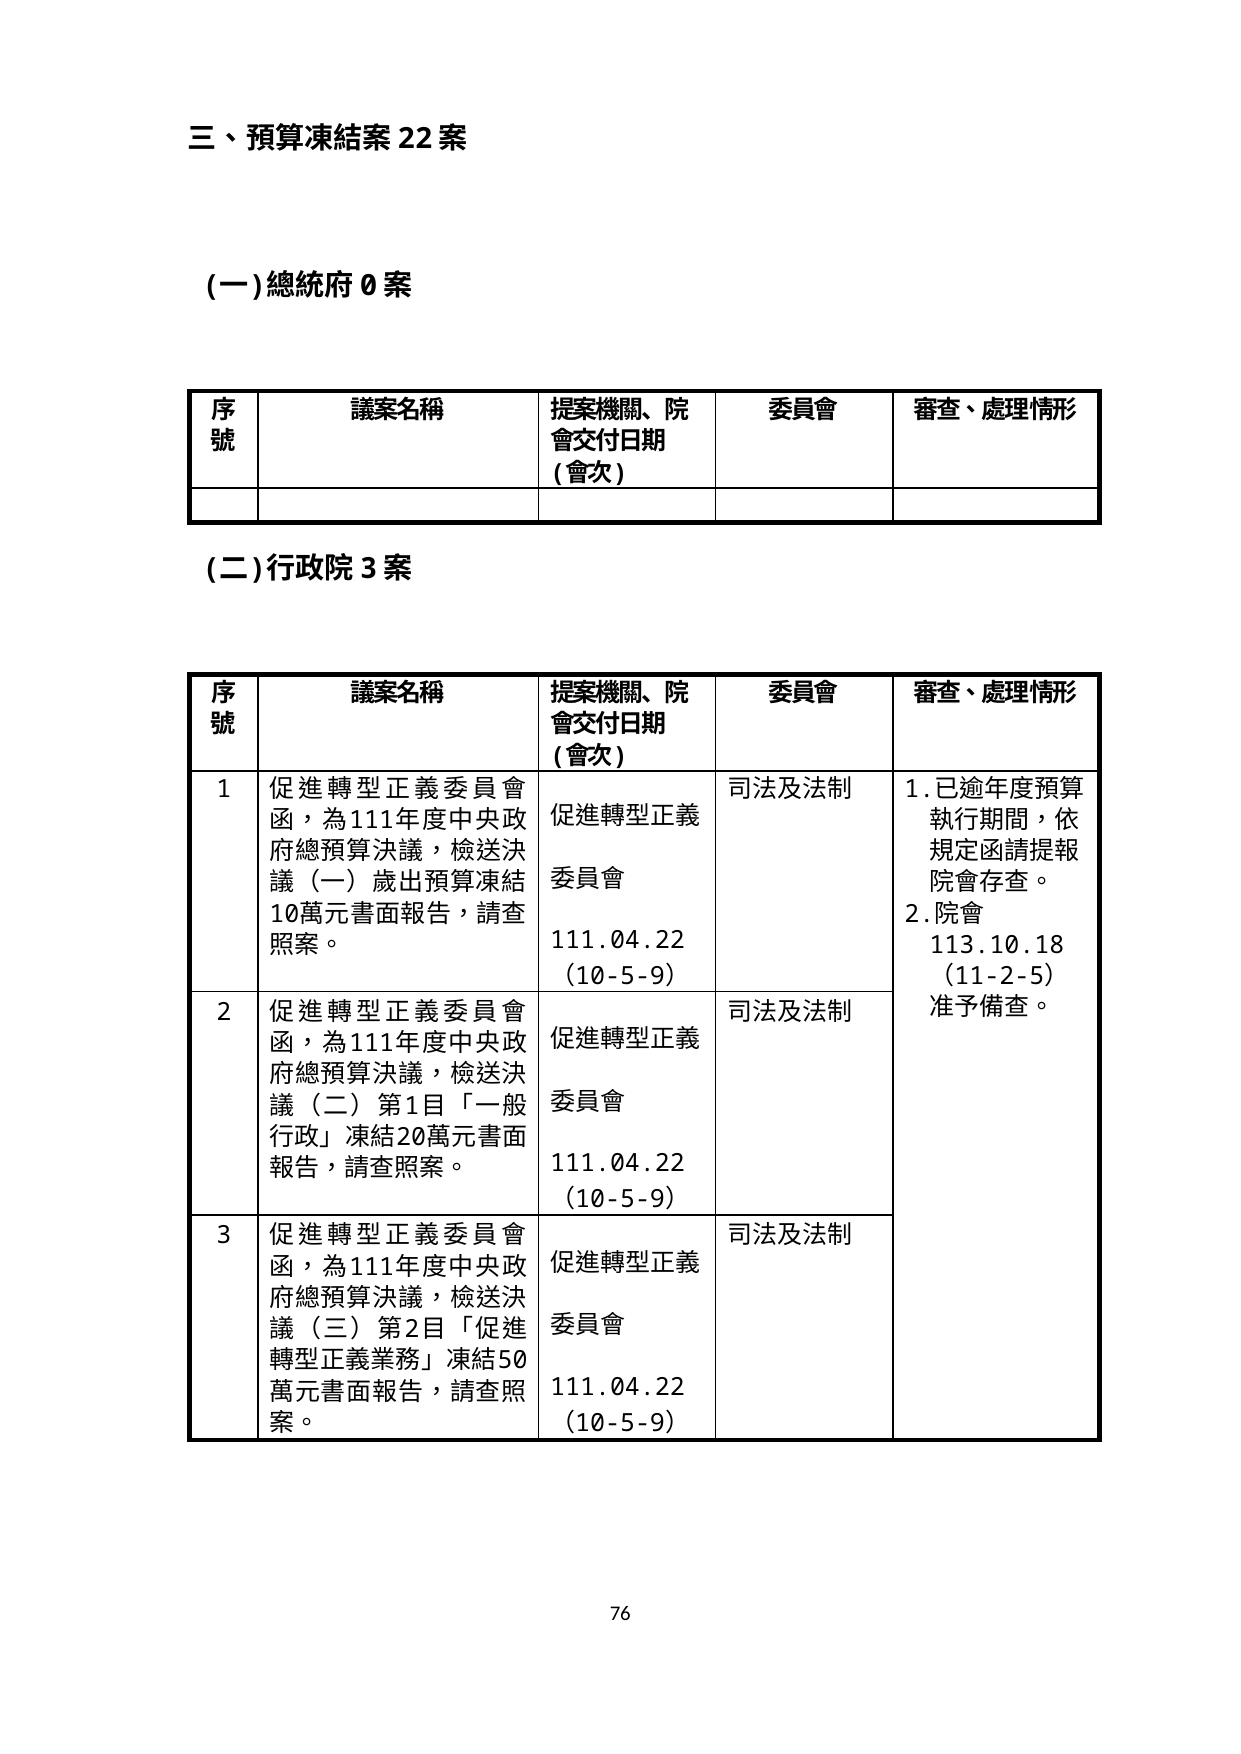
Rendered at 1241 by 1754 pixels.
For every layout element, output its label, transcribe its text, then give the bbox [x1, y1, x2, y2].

table_header 審查、處理情形 [894, 393, 1097, 487]
table_cell [716, 489, 892, 520]
subtitle (二)行政院3案 [187, 525, 1053, 587]
table_cell [894, 489, 1097, 520]
table_header 委員會 [716, 677, 892, 770]
table_cell [259, 489, 538, 520]
table_cell 促進轉型正義委員會 111.04.22 （10-5-9） [539, 1216, 715, 1438]
table_cell 司法及法制 [716, 1216, 892, 1438]
table_cell 1 [192, 772, 257, 991]
table_header 議案名稱 [259, 677, 538, 770]
table_header 委員會 [716, 393, 892, 487]
table_cell 促進轉型正義委員會函，為111年度中央政府總預算決議，檢送決議（三）第2目「促進轉型正義業務」凍結50萬元書面報告，請查照案。 [259, 1216, 538, 1438]
table_cell 1.已逾年度預算執行期間，依規定函請提報院會存查。 2.院會113.10.18 （11-2-5）准予備查。 [894, 772, 1097, 1438]
table_cell [539, 489, 715, 520]
table_cell 促進轉型正義委員會函，為111年度中央政府總預算決議，檢送決議（二）第1目「一般行政」凍結20萬元書面報告，請查照案。 [259, 992, 538, 1214]
table_header 審查、處理情形 [894, 677, 1097, 770]
table_cell 司法及法制 [716, 772, 892, 991]
table_header 議案名稱 [259, 393, 538, 487]
subtitle 三、預算凍結案22案 [187, 94, 1053, 157]
table_cell 司法及法制 [716, 992, 892, 1214]
table_cell 促進轉型正義委員會函，為111年度中央政府總預算決議，檢送決議（一）歲出預算凍結10萬元書面報告，請查照案。 [259, 772, 538, 991]
table_header 序號 [192, 677, 257, 770]
table_header 序號 [192, 393, 257, 487]
table_cell 2 [192, 992, 257, 1214]
table_cell 3 [192, 1216, 257, 1438]
table_cell 促進轉型正義委員會 111.04.22 （10-5-9） [539, 772, 715, 991]
subtitle (一)總統府0案 [187, 241, 1053, 304]
table_header 提案機關、院會交付日期(會次) [539, 393, 715, 487]
table_cell [192, 489, 257, 520]
table_cell 促進轉型正義委員會 111.04.22 （10-5-9） [539, 992, 715, 1214]
table_header 提案機關、院會交付日期(會次) [539, 677, 715, 770]
